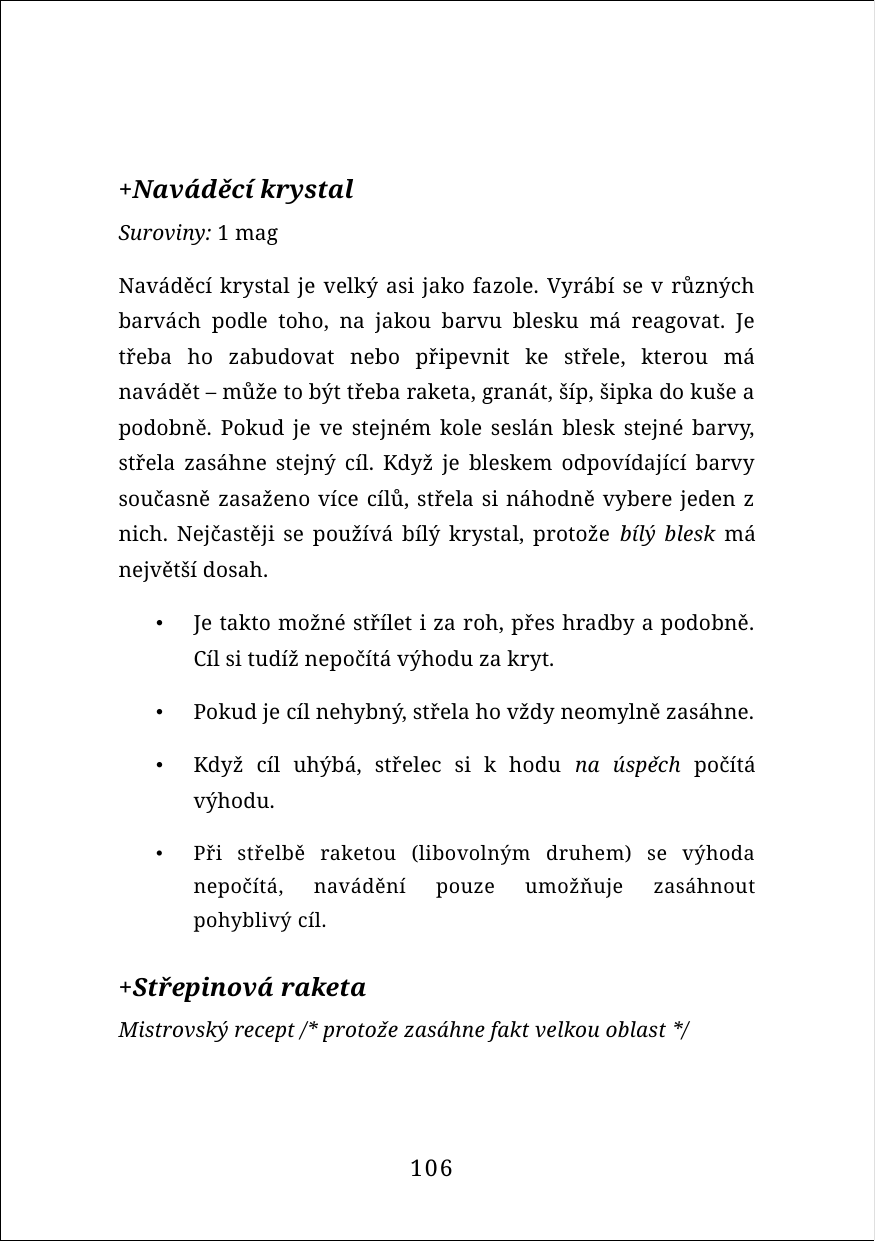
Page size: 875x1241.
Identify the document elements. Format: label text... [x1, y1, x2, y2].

list Je takto možné střílet i za roh, přes hradby a podobně. Cíl si tudíž nepočítá výhodu za kryt. [156, 608, 756, 672]
subtitle +Střepinová raketa [118, 969, 756, 1003]
list Při střelbě raketou (libovolným druhem) se výhoda nepočítá, navádění pouze umožňuje zasáhnout pohyblivý cíl. [156, 839, 756, 933]
subtitle +Naváděcí krystal [118, 172, 756, 206]
text Naváděcí krystal je velký asi jako fazole. Vyrábí se v různých barvách podle toho, na jakou barvu blesku má reagovat. Je třeba ho zabudovat nebo připevnit ke střele, kterou má navádět – může to být třeba raketa, granát, šíp, šipka do kuše a podobně. Pokud je ve stejném kole seslán blesk stejné barvy, střela zasáhne stejný cíl. Když je bleskem odpovídající barvy současně zasaženo více cílů, střela si náhodně vybere jeden z nich. Nejčastěji se používá bílý krystal, protože bílý blesk má největší dosah. [118, 271, 756, 583]
text Suroviny: 1 mag [118, 218, 756, 246]
list Když cíl uhýbá, střelec si k hodu na úspěch počítá výhodu. [156, 750, 756, 814]
text Mistrovský recept /* protože zasáhne fakt velkou oblast */ [118, 1015, 756, 1044]
list Pokud je cíl nehybný, střela ho vždy neomylně zasáhne. [156, 697, 756, 725]
